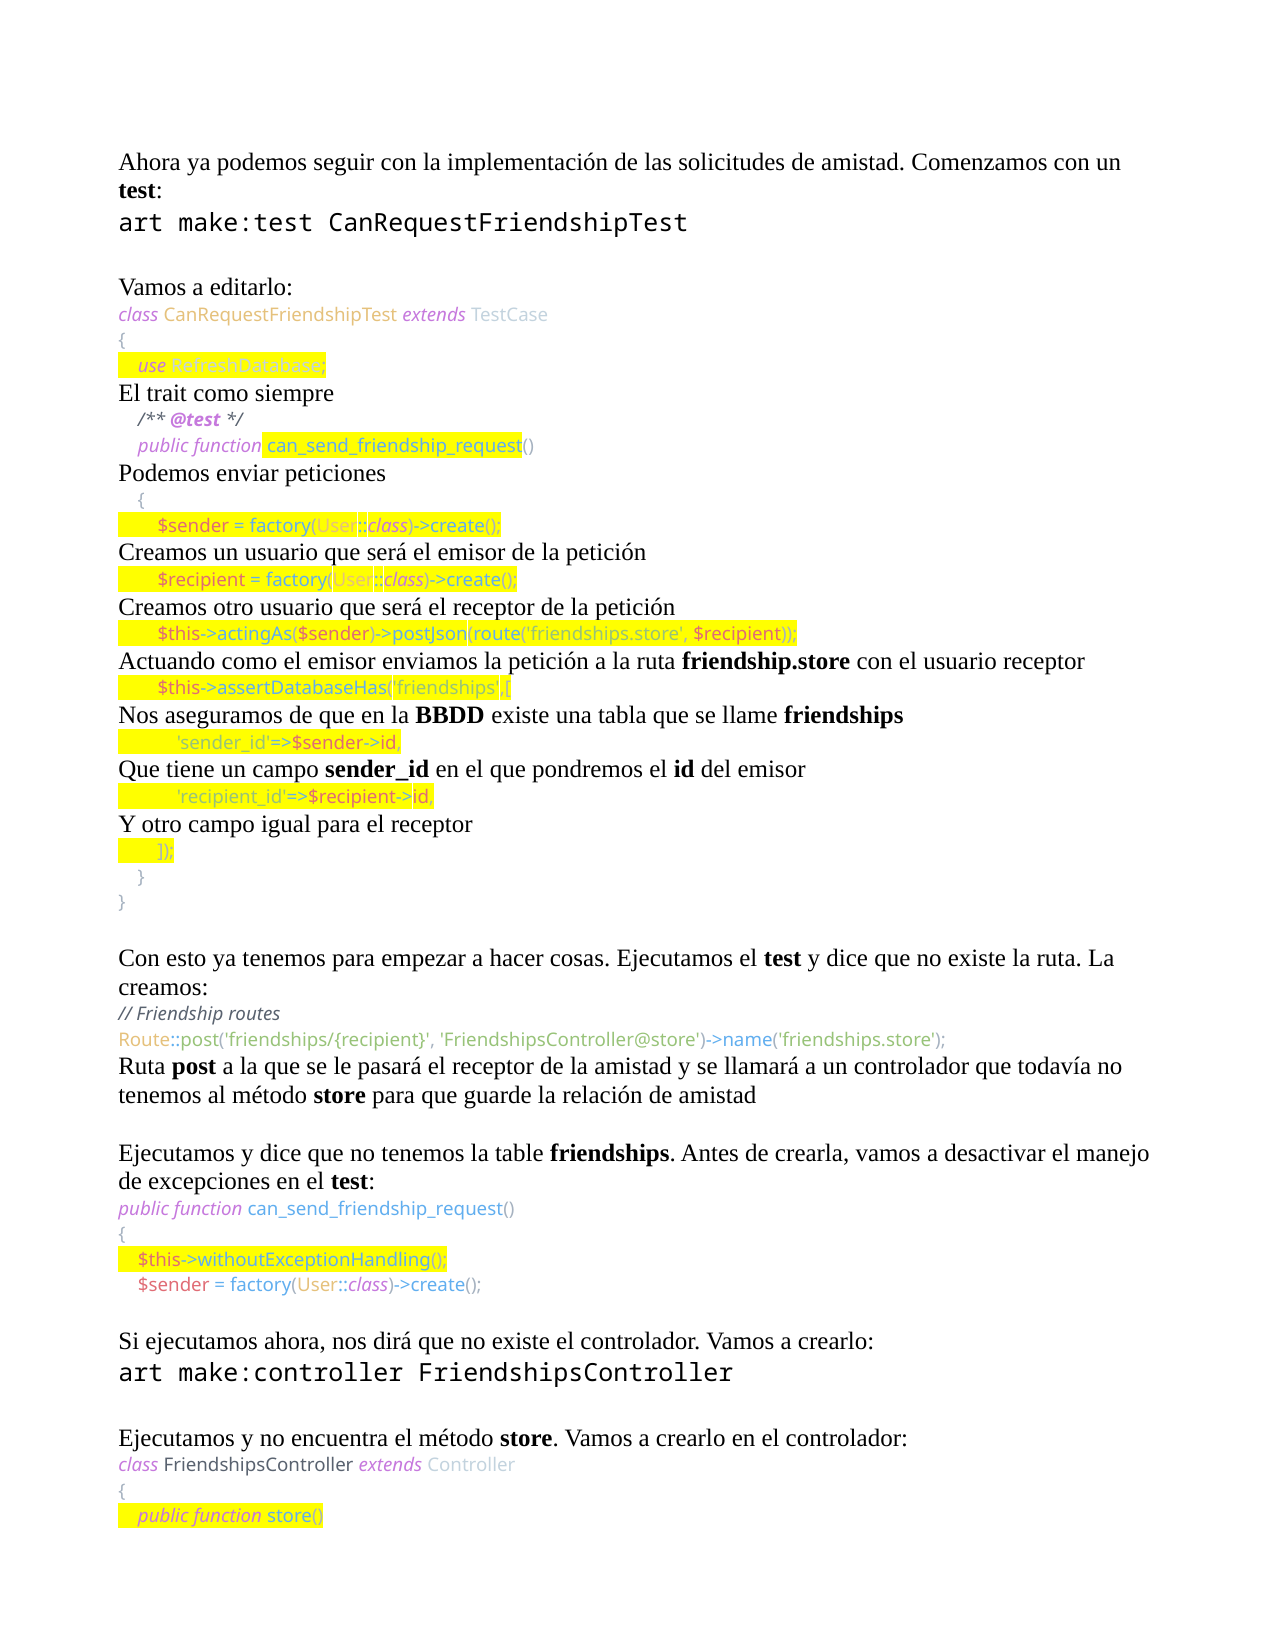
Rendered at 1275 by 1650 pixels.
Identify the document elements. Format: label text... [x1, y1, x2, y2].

text Ejecutamos y dice que no tenemos la table friendships. Antes de crearla, vamos a desactivar el manejo de excepciones en el test: [118, 1138, 1157, 1195]
text ]); } } [118, 837, 1157, 914]
text Ejecutamos y no encuentra el método store. Vamos a crearlo en el controlador: [118, 1423, 1157, 1452]
text // Friendship routes Route::post('friendships/{recipient}', 'FriendshipsController@store')->name('friendships.store'); Ruta post a la que se le pasará el receptor de la amistad y se llamará a un controlador que todavía no tenemos al método store para que guarde la relación de amistad [118, 1000, 1157, 1109]
text art make:controller FriendshipsController [118, 1355, 1157, 1423]
text 'sender_id'=>$sender->id, Que tiene un campo sender_id en el que pondremos el id del emisor [118, 729, 1157, 783]
text $this->actingAs($sender)->postJson(route('friendships.store', $recipient)); Actuando como el emisor enviamos la petición a la ruta friendship.store con el usuario receptor [118, 620, 1157, 675]
text { $sender = factory(User::class)->create(); Creamos un usuario que será el emisor de la petición [118, 486, 1157, 566]
text 'recipient_id'=>$recipient->id, Y otro campo igual para el receptor [118, 783, 1157, 837]
text Si ejecutamos ahora, nos dirá que no existe el controlador. Vamos a crearlo: [118, 1326, 1157, 1355]
text $this->assertDatabaseHas('friendships',[ Nos aseguramos de que en la BBDD existe una tabla que se llame friendships [118, 675, 1157, 729]
text Con esto ya tenemos para empezar a hacer cosas. Ejecutamos el test y dice que no existe la ruta. La creamos: [118, 943, 1157, 1000]
text public function can_send_friendship_request() { $this->withoutExceptionHandling(); $sender = factory(User::class)->create(); [118, 1195, 1157, 1297]
text art make:test CanRequestFriendshipTest Vamos a editarlo: [118, 204, 1157, 301]
text class FriendshipsController extends Controller { public function store() [118, 1452, 1157, 1528]
text $recipient = factory(User::class)->create(); Creamos otro usuario que será el receptor de la petición [118, 566, 1157, 620]
text Ahora ya podemos seguir con la implementación de las solicitudes de amistad. Comenzamos con un test: [118, 147, 1157, 204]
text class CanRequestFriendshipTest extends TestCase { use RefreshDatabase; El trait como siempre /** @test */ public function can_send_friendship_request() Podemos enviar peticiones [118, 301, 1157, 486]
